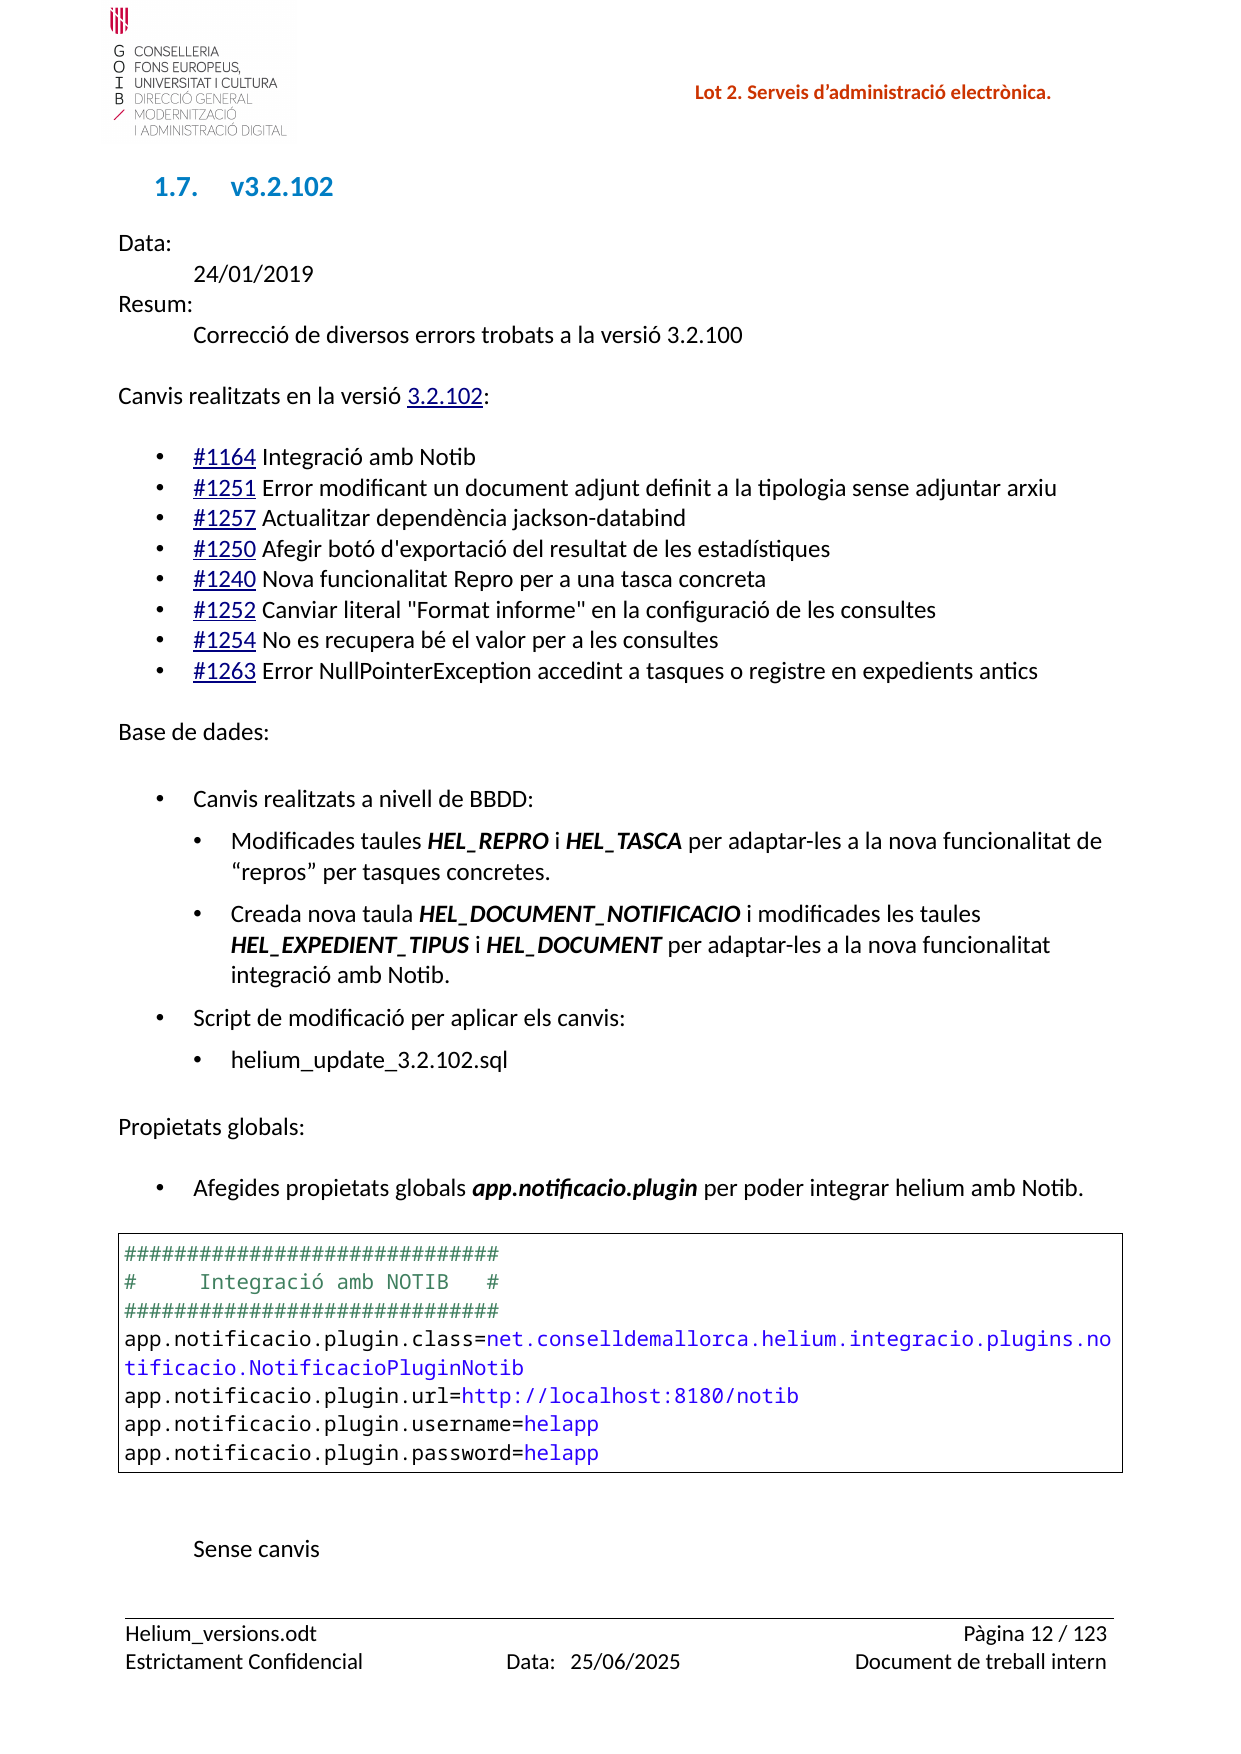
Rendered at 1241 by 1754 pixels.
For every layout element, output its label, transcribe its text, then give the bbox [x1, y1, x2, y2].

list #1254 No es recupera bé el valor per a les consultes [156, 624, 1122, 655]
list Modificades taules HEL_REPRO i HEL_TASCA per adaptar-les a la nova funcionalitat de “repros” per tasques concretes. [193, 825, 1122, 886]
text 24/01/2019 [118, 258, 1122, 289]
list #1250 Afegir botó d'exportació del resultat de les estadístiques [156, 533, 1122, 563]
list #1164 Integració amb Notib [156, 441, 1122, 472]
text Base de dades: [118, 716, 1122, 746]
list #1240 Nova funcionalitat Repro per a una tasca concreta [156, 563, 1122, 594]
list Canvis realitzats a nivell de BBDD: [156, 783, 1122, 813]
table_header ############################## # Integració amb NOTIB # ############################## app.notificacio.plugin.class=net.conselldemallorca.helium.integracio.plugins.notificacio.NotificacioPluginNotib app.notificacio.plugin.url=http://localhost:8180/notib app.notificacio.plugin.username=helapp app.notificacio.plugin.password=helapp [119, 1234, 1122, 1472]
list #1263 Error NullPointerException accedint a tasques o registre en expedients antics [156, 655, 1122, 685]
text Resum: [118, 289, 1122, 319]
text Canvis realitzats en la versió 3.2.102: [118, 380, 1122, 411]
list helium_update_3.2.102.sql [193, 1044, 1122, 1074]
text Propietats globals: [118, 1111, 1122, 1142]
list #1257 Actualitzar dependència jackson-databind [156, 502, 1122, 533]
subtitle v3.2.102 [153, 168, 1122, 204]
text Data: [118, 228, 1122, 258]
text Sense canvis [118, 1533, 1122, 1564]
list #1252 Canviar literal "Format informe" en la configuració de les consultes [156, 594, 1122, 624]
list Creada nova taula HEL_DOCUMENT_NOTIFICACIO i modificades les taules HEL_EXPEDIENT_TIPUS i HEL_DOCUMENT per adaptar-les a la nova funcionalitat integració amb Notib. [193, 898, 1122, 990]
list Script de modificació per aplicar els canvis: [156, 1002, 1122, 1032]
picture [100, 0, 297, 144]
list #1251 Error modificant un document adjunt definit a la tipologia sense adjuntar arxiu [156, 472, 1122, 502]
list Afegides propietats globals app.notificacio.plugin per poder integrar helium amb Notib. [156, 1172, 1122, 1203]
text Correcció de diversos errors trobats a la versió 3.2.100 [118, 319, 1122, 350]
